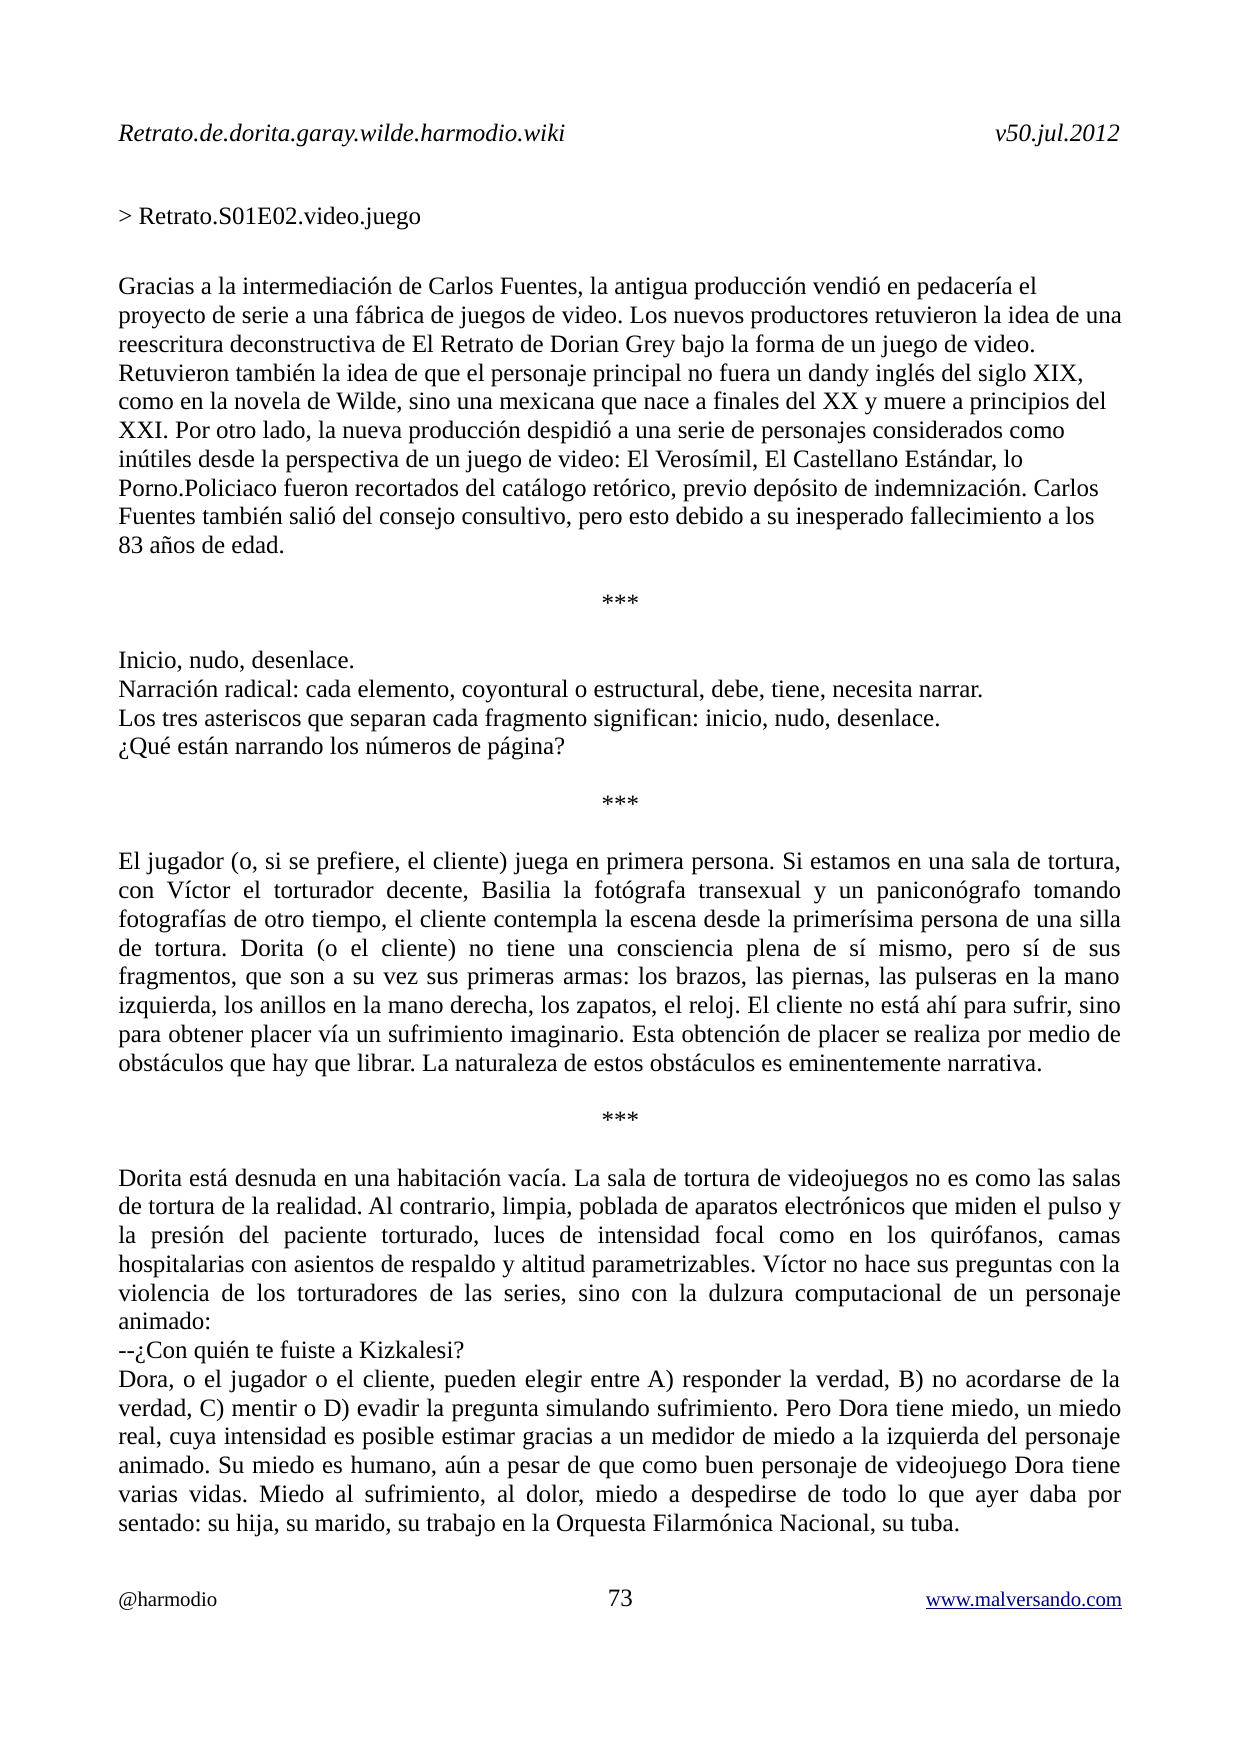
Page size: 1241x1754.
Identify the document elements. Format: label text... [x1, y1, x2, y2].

text *** [118, 1105, 1122, 1134]
text Narración radical: cada elemento, coyontural o estructural, debe, tiene, necesita narrar. [118, 674, 1122, 703]
text ¿Qué están narrando los números de página? [118, 731, 1122, 760]
text *** [118, 588, 1122, 616]
subtitle > Retrato.S01E02.video.juego [118, 201, 1122, 230]
text *** [118, 789, 1122, 818]
text Dora, o el jugador o el cliente, pueden elegir entre A) responder la verdad, B) no acordarse de la verdad, C) mentir o D) evadir la pregunta simulando sufrimiento. Pero Dora tiene miedo, un miedo real, cuya intensidad es posible estimar gracias a un medidor de miedo a la izquierda del personaje animado. Su miedo es humano, aún a pesar de que como buen personaje de videojuego Dora tiene varias vidas. Miedo al sufrimiento, al dolor, miedo a despedirse de todo lo que ayer daba por sentado: su hija, su marido, su trabajo en la Orquesta Filarmónica Nacional, su tuba. [118, 1364, 1122, 1536]
text Los tres asteriscos que separan cada fragmento significan: inicio, nudo, desenlace. [118, 703, 1122, 731]
text El jugador (o, si se prefiere, el cliente) juega en primera persona. Si estamos en una sala de tortura, con Víctor el torturador decente, Basilia la fotógrafa transexual y un paniconógrafo tomando fotografías de otro tiempo, el cliente contempla la escena desde la primerísima persona de una silla de tortura. Dorita (o el cliente) no tiene una consciencia plena de sí mismo, pero sí de sus fragmentos, que son a su vez sus primeras armas: los brazos, las piernas, las pulseras en la mano izquierda, los anillos en la mano derecha, los zapatos, el reloj. El cliente no está ahí para sufrir, sino para obtener placer vía un sufrimiento imaginario. Esta obtención de placer se realiza por medio de obstáculos que hay que librar. La naturaleza de estos obstáculos es eminentemente narrativa. [118, 846, 1122, 1076]
text Inicio, nudo, desenlace. [118, 645, 1122, 674]
text --¿Con quién te fuiste a Kizkalesi? [118, 1335, 1122, 1364]
text Dorita está desnuda en una habitación vacía. La sala de tortura de videojuegos no es como las salas de tortura de la realidad. Al contrario, limpia, poblada de aparatos electrónicos que miden el pulso y la presión del paciente torturado, luces de intensidad focal como en los quirófanos, camas hospitalarias con asientos de respaldo y altitud parametrizables. Víctor no hace sus preguntas con la violencia de los torturadores de las series, sino con la dulzura computacional de un personaje animado: [118, 1163, 1122, 1335]
text Gracias a la intermediación de Carlos Fuentes, la antigua producción vendió en pedacería el proyecto de serie a una fábrica de juegos de video. Los nuevos productores retuvieron la idea de una reescritura deconstructiva de El Retrato de Dorian Grey bajo la forma de un juego de video. Retuvieron también la idea de que el personaje principal no fuera un dandy inglés del siglo XIX, como en la novela de Wilde, sino una mexicana que nace a finales del XX y muere a principios del XXI. Por otro lado, la nueva producción despidió a una serie de personajes considerados como inútiles desde la perspectiva de un juego de video: El Verosímil, El Castellano Estándar, lo Porno.Policiaco fueron recortados del catálogo retórico, previo depósito de indemnización. Carlos Fuentes también salió del consejo consultivo, pero esto debido a su inesperado fallecimiento a los 83 años de edad. [118, 271, 1122, 559]
